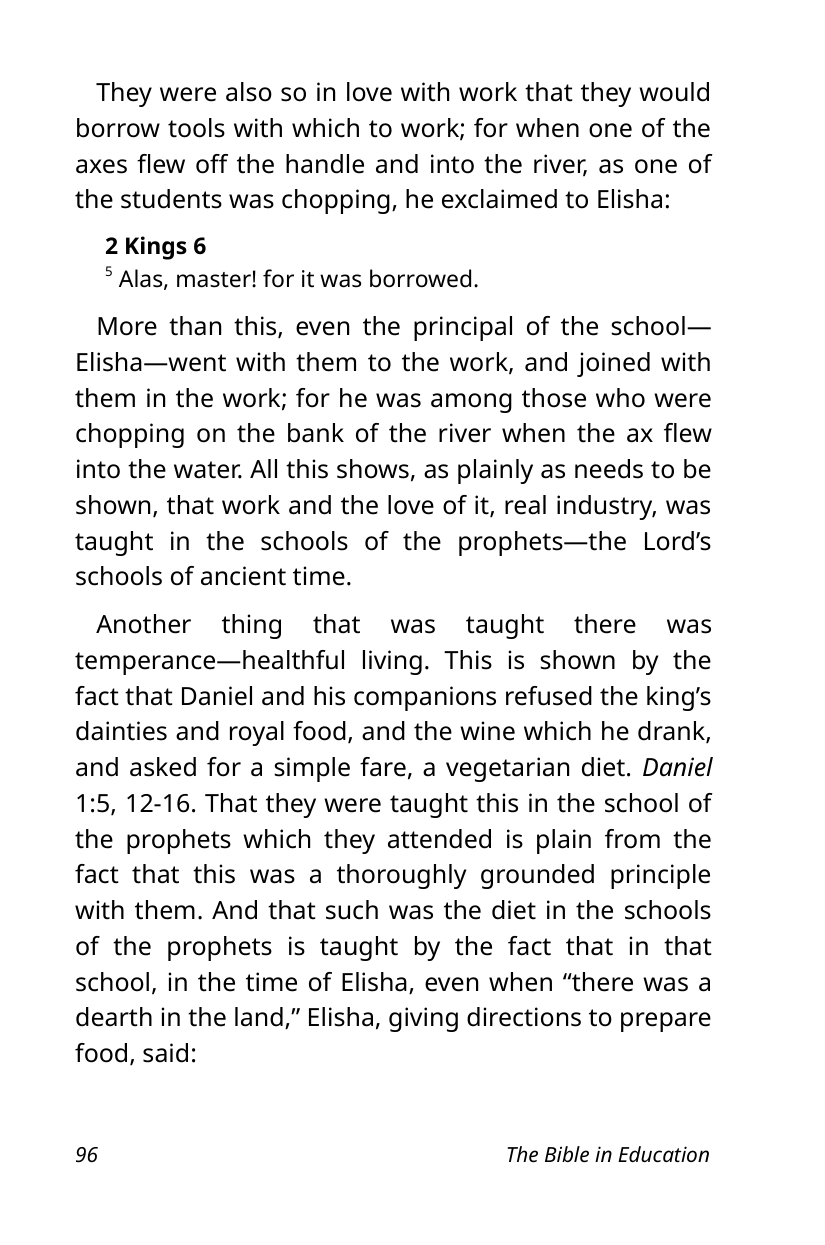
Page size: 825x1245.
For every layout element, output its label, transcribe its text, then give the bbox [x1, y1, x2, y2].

text 2 Kings 6 [105, 230, 712, 261]
text Another thing that was taught there was temperance—healthful living. This is shown by the fact that Daniel and his companions refused the king’s dainties and royal food, and the wine which he drank, and asked for a simple fare, a vegetarian diet. Daniel 1:5, 12-16. That they were taught this in the school of the prophets which they attended is plain from the fact that this was a thoroughly grounded principle with them. And that such was the diet in the schools of the prophets is taught by the fact that in that school, in the time of Elisha, even when “there was a dearth in the land,” Elisha, giving directions to prepare food, said: [75, 607, 712, 1070]
text 5 Alas, master! for it was borrowed. [105, 263, 682, 294]
text They were also so in love with work that they would borrow tools with which to work; for when one of the axes flew off the handle and into the river, as one of the students was chopping, he exclaimed to Elisha: [75, 75, 712, 216]
text More than this, even the principal of the school—Elisha—went with them to the work, and joined with them in the work; for he was among those who were chopping on the bank of the river when the ax flew into the water. All this shows, as plainly as needs to be shown, that work and the love of it, real industry, was taught in the schools of the prophets—the Lord’s schools of ancient time. [75, 309, 712, 593]
